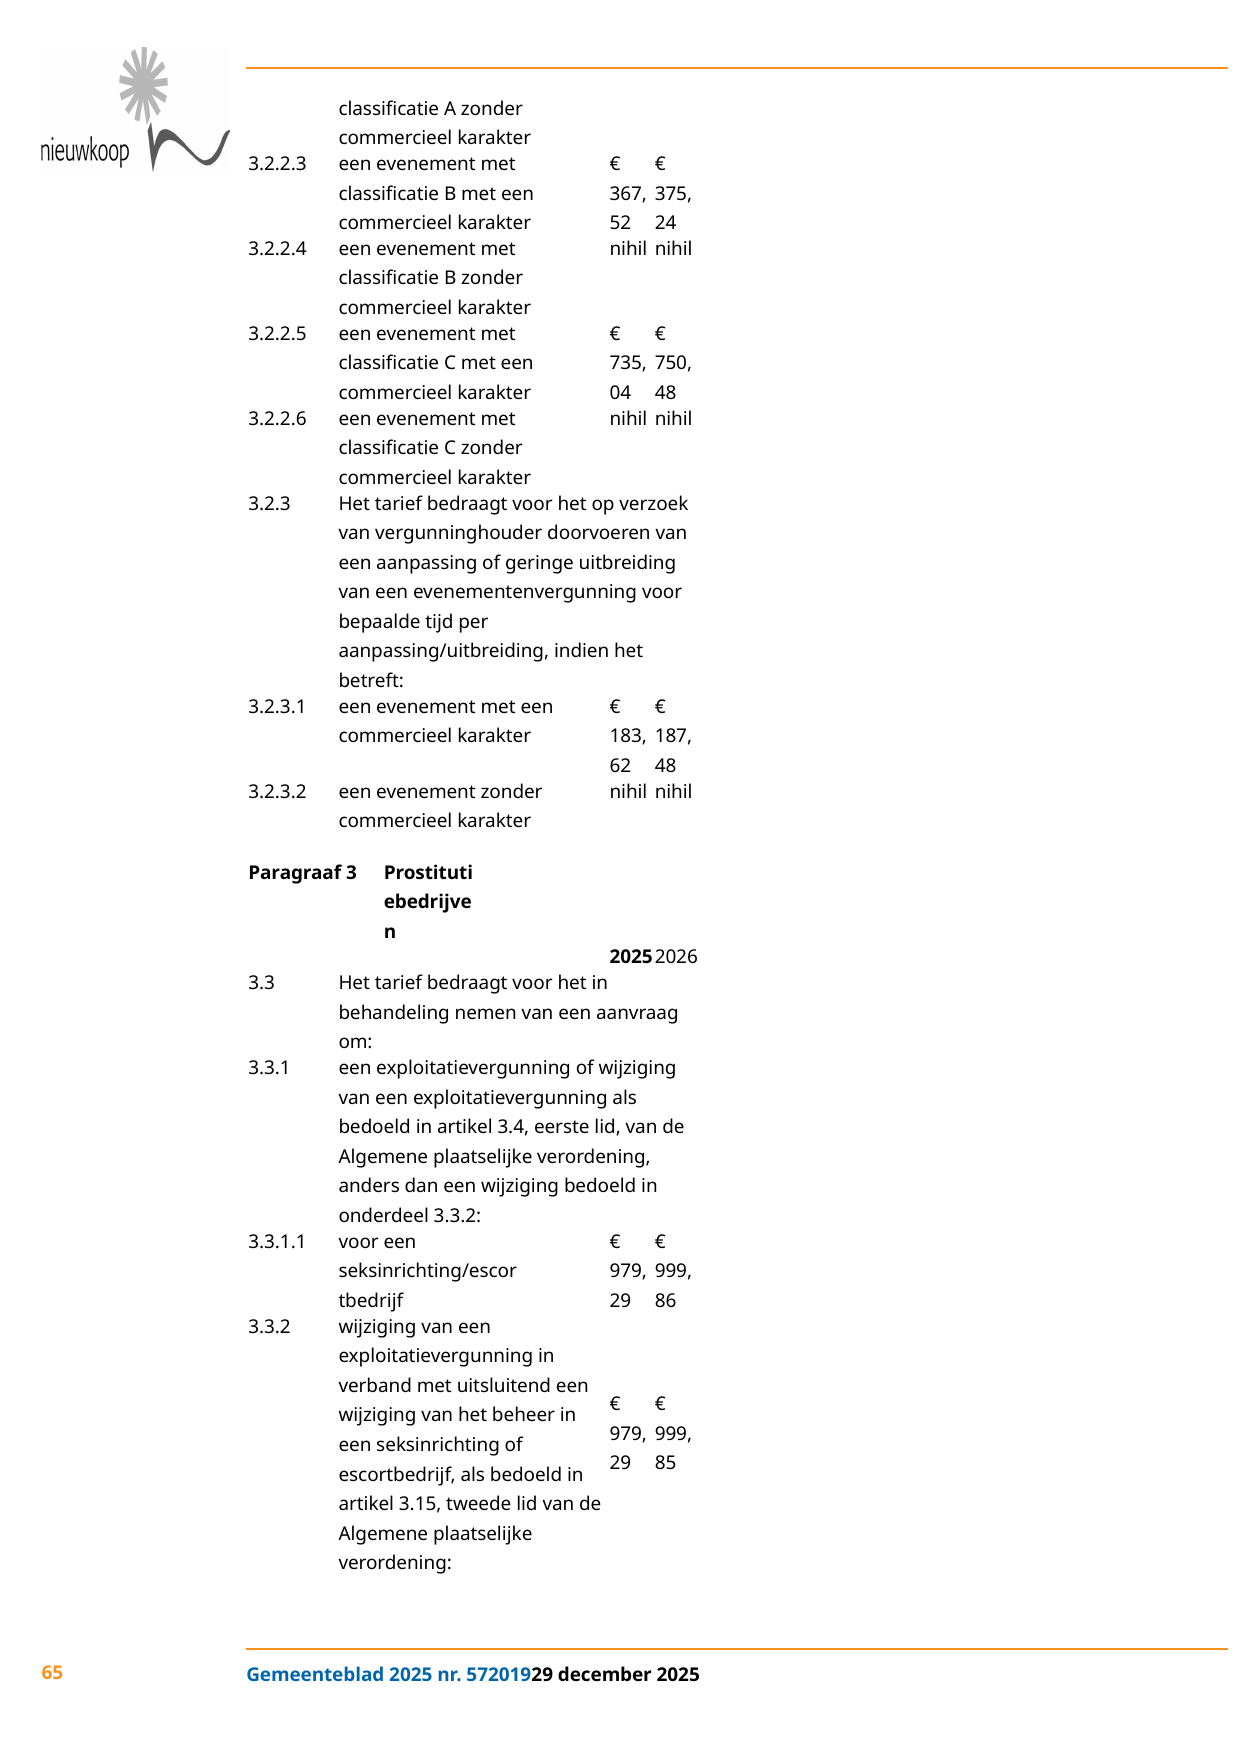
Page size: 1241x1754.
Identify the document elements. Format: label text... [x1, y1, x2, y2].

table_cell Het tarief bedraagt voor het op verzoek van vergunninghouder doorvoeren van een aanpassing of geringe uitbreiding van een evenementenvergunning voor bepaalde tijd per aanpassing/uitbreiding, indien het betreft: [338, 490, 700, 693]
table_cell 3.3.2 [248, 1313, 338, 1339]
table_cell [655, 95, 700, 150]
table_cell [609, 1339, 654, 1364]
table_cell voor een seksinrichting/escortbedrijf [338, 1228, 519, 1313]
picture [41, 47, 231, 172]
table_cell € 999,86 [655, 1228, 700, 1313]
table_cell [293, 944, 338, 969]
table_cell een exploitatievergunning of wijziging van een exploitatievergunning als bedoeld in artikel 3.4, eerste lid, van de Algemene plaatselijke verordening, anders dan een wijziging bedoeld in onderdeel 3.3.2: [338, 1054, 700, 1228]
table_cell [519, 1228, 564, 1313]
table_cell [655, 1575, 700, 1601]
table_cell [429, 1575, 474, 1601]
table_cell Het tarief bedraagt voor het in behandeling nemen van een aanvraag om: [338, 970, 700, 1054]
table_cell een evenement met classificatie C zonder commercieel karakter [338, 405, 609, 490]
table_cell [519, 859, 564, 944]
table_cell [474, 859, 519, 944]
table_cell [429, 833, 474, 859]
table_cell [655, 1364, 700, 1390]
table_cell classificatie A zonder commercieel karakter [338, 95, 609, 150]
table_cell 3.3 [248, 970, 293, 1054]
table_cell [564, 833, 609, 859]
table_cell 3.2.2.6 [248, 405, 338, 490]
table_cell [384, 1575, 429, 1601]
table_cell [519, 1575, 564, 1601]
table_cell nihil [655, 235, 700, 320]
table_cell [564, 944, 609, 969]
table_cell [655, 1313, 700, 1339]
table_cell nihil [655, 778, 700, 833]
table_cell [564, 1228, 609, 1313]
table_cell een evenement met classificatie B zonder commercieel karakter [338, 235, 609, 320]
table_cell een evenement met een commercieel karakter [338, 693, 564, 778]
table_cell [609, 859, 654, 944]
table_cell [655, 859, 700, 944]
table_cell [338, 944, 383, 969]
table_cell [655, 1339, 700, 1364]
table_cell 3.2.3.2 [248, 778, 338, 833]
table_cell € 367,52 [609, 150, 654, 235]
table_cell [519, 944, 564, 969]
table_cell [338, 833, 383, 859]
table_cell [293, 970, 338, 1054]
table_cell [248, 1080, 293, 1228]
table_cell 3.2.2.5 [248, 320, 338, 405]
table_cell [248, 833, 293, 859]
table_cell [293, 1390, 338, 1575]
table_cell 2026 [655, 944, 700, 969]
table_cell 3.3.1.1 [248, 1228, 338, 1313]
table_cell [248, 1364, 293, 1390]
table_cell een evenement met classificatie C met een commercieel karakter [338, 320, 609, 405]
table_cell [429, 944, 474, 969]
table_cell [519, 833, 564, 859]
table_cell 3.2.2.4 [248, 235, 338, 320]
table_cell nihil [609, 778, 654, 833]
table_cell [248, 1339, 293, 1364]
table_cell [293, 1364, 338, 1390]
table_cell nihil [609, 235, 654, 320]
table_cell [564, 1575, 609, 1601]
table_cell € 187,48 [655, 693, 700, 778]
table_cell [564, 778, 609, 833]
table_cell [293, 1339, 338, 1364]
table_cell € 735,04 [609, 320, 654, 405]
table_cell [248, 95, 338, 150]
table_cell [609, 1364, 654, 1390]
table_cell [293, 1575, 338, 1601]
table_cell [293, 1080, 338, 1228]
table_cell [474, 944, 519, 969]
table_cell een evenement met classificatie B met een commercieel karakter [338, 150, 609, 235]
table_cell [655, 833, 700, 859]
table_cell [293, 833, 338, 859]
table_cell wijziging van een exploitatievergunning in verband met uitsluitend een wijziging van het beheer in een seksinrichting of escortbedrijf, als bedoeld in artikel 3.15, tweede lid van de Algemene plaatselijke verordening: [338, 1313, 609, 1575]
table_cell [293, 515, 338, 693]
table_cell € 183,62 [609, 693, 654, 778]
table_cell [474, 833, 519, 859]
table_cell € 979,29 [609, 1390, 654, 1575]
table_cell [248, 1390, 293, 1575]
table_cell [564, 693, 609, 778]
table_cell 3.3.1 [248, 1054, 338, 1080]
table_cell [474, 1575, 519, 1601]
table_cell [564, 859, 609, 944]
table_cell [384, 833, 429, 859]
table_cell 3.2.3 [248, 490, 338, 515]
table_cell € 750,48 [655, 320, 700, 405]
table_cell € 979,29 [609, 1228, 654, 1313]
table_cell een evenement zonder commercieel karakter [338, 778, 564, 833]
table_cell [609, 95, 654, 150]
table_cell 3.2.2.3 [248, 150, 338, 235]
table_cell nihil [655, 405, 700, 490]
table_cell [248, 944, 293, 969]
table_cell [338, 1575, 383, 1601]
table_cell € 375,24 [655, 150, 700, 235]
table_cell Paragraaf 3 [248, 859, 383, 944]
table_cell € 999,85 [655, 1390, 700, 1575]
table_cell 3.2.3.1 [248, 693, 338, 778]
table_cell [609, 1313, 654, 1339]
table_cell Prostitutiebedrijven [384, 859, 474, 944]
table_cell [609, 833, 654, 859]
table_cell 2025 [609, 944, 654, 969]
table_cell [248, 515, 293, 693]
table_cell [384, 944, 429, 969]
table_cell [609, 1575, 654, 1601]
table_cell [248, 1575, 293, 1601]
table_cell nihil [609, 405, 654, 490]
